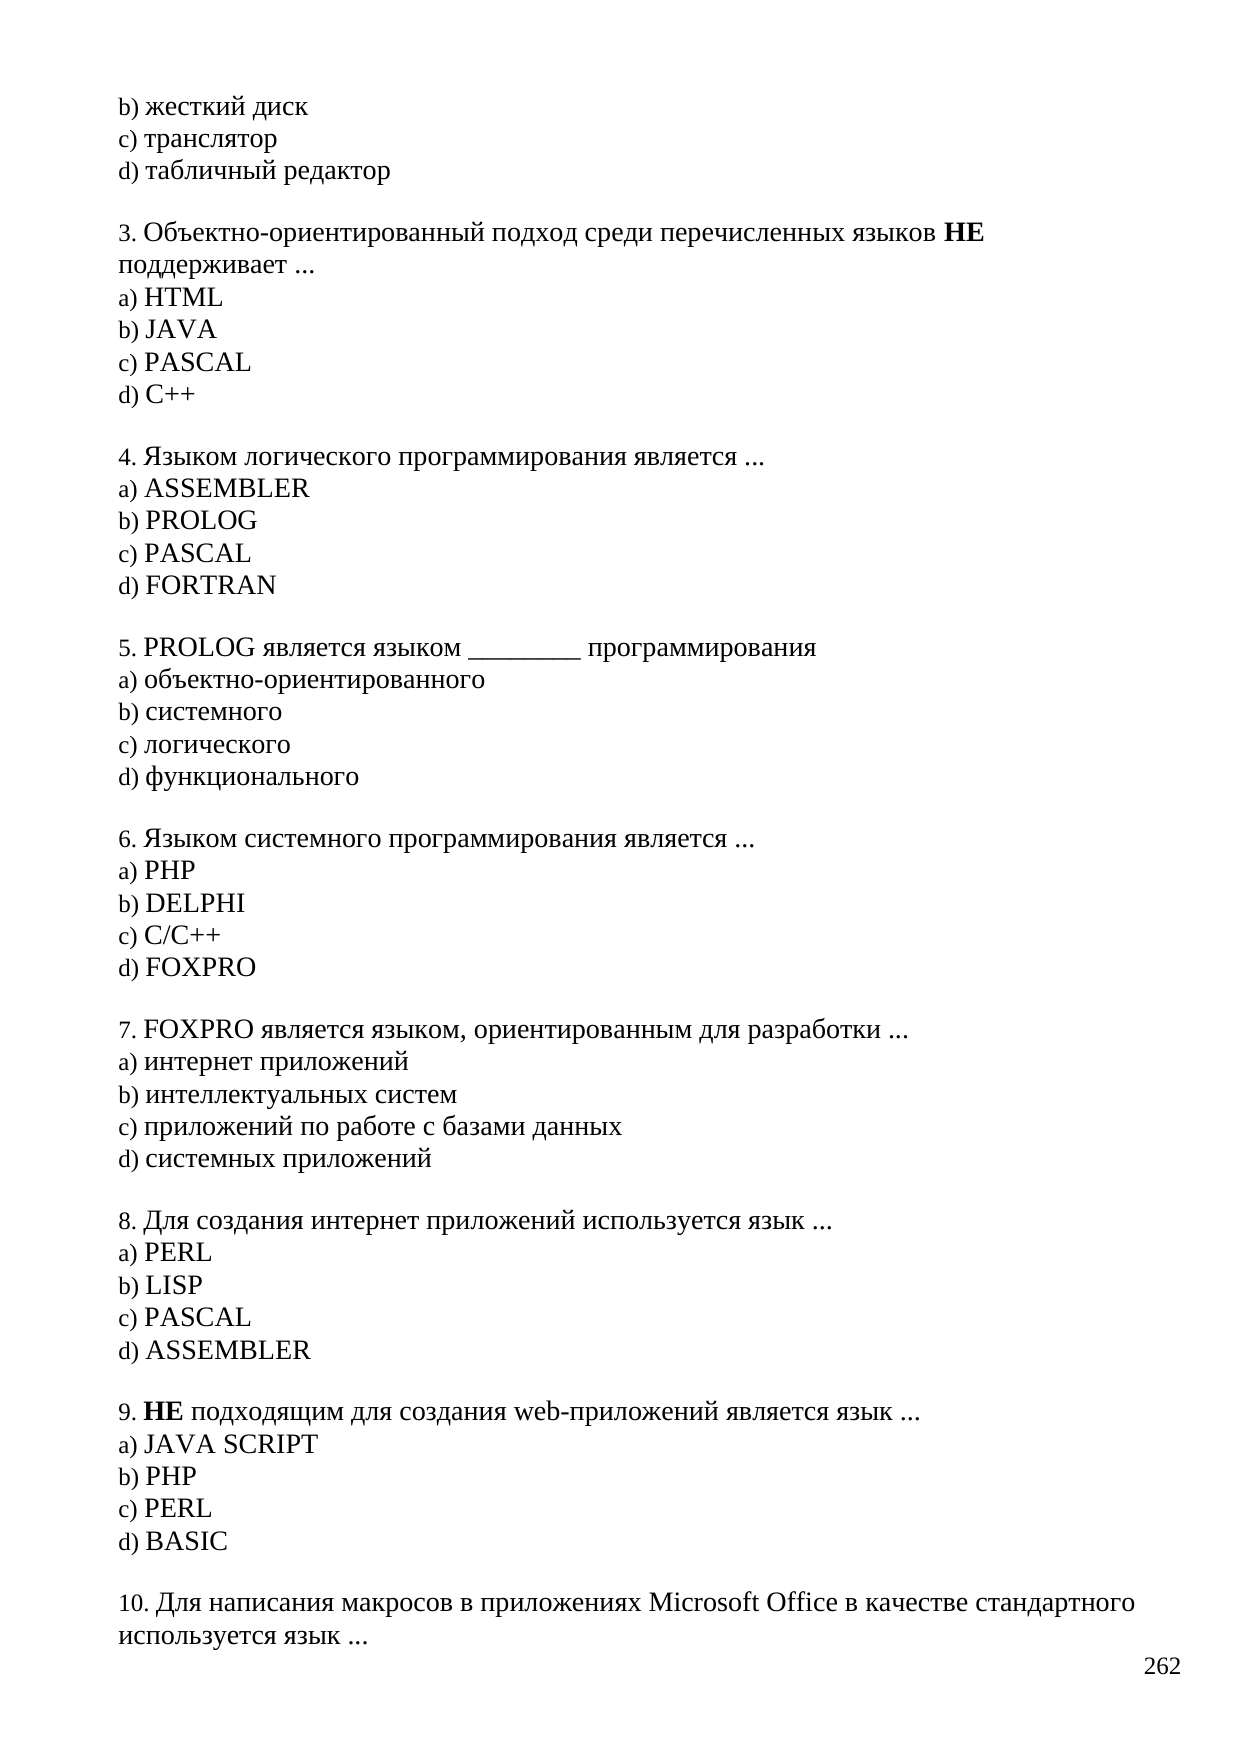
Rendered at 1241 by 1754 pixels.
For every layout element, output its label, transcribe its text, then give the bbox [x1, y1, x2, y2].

text 10. Для написания макросов в приложениях Microsoft Office в качестве стандартного используется язык ... [118, 1585, 1181, 1650]
text 5. PROLOG является языком ________ программирования a) объектно-ориентированного b) системного c) логического d) функционального [118, 630, 1181, 792]
text b) жесткий диск c) транслятор d) табличный редактор [118, 89, 1181, 186]
text 9. НЕ подходящим для создания web-приложений является язык ... a) JAVA SCRIPT b) PHP c) PERL d) BASIC [118, 1394, 1181, 1556]
text 7. FOXPRO является языком, ориентированным для разработки ... a) интернет приложений b) интеллектуальных систем c) приложений по работе с базами данных d) системных приложений [118, 1012, 1181, 1174]
text 8. Для создания интернет приложений используется язык ... a) PERL b) LISP c) PASCAL d) ASSEMBLER [118, 1203, 1181, 1365]
text 6. Языком системного программирования является ... a) PHP b) DELPHI c) С/С++ d) FOXPRO [118, 821, 1181, 983]
text 3. Объектно-ориентированный подход среди перечисленных языков НЕ поддерживает ... a) HTML b) JAVA c) PASCAL d) C++ [118, 215, 1181, 409]
text 4. Языком логического программирования является ... a) ASSEMBLER b) PROLOG c) PASCAL d) FORTRAN [118, 438, 1181, 601]
